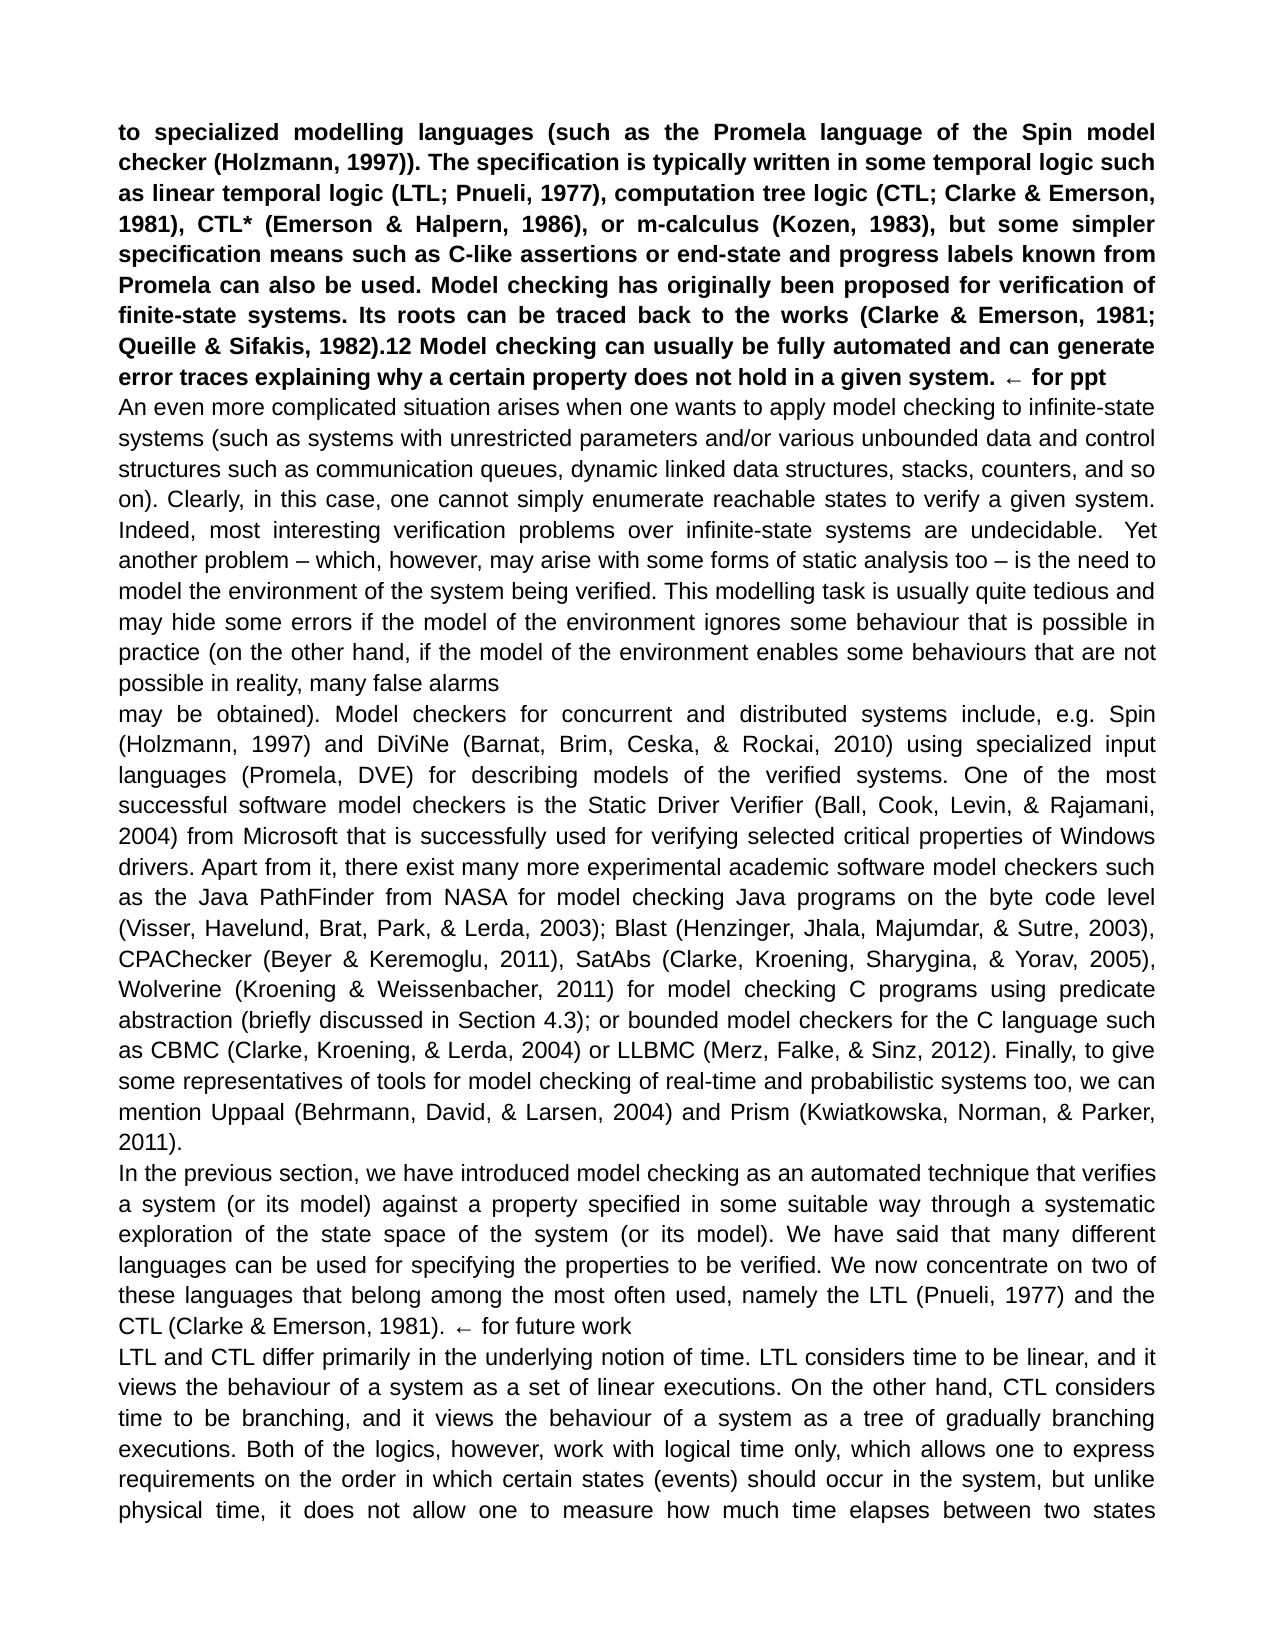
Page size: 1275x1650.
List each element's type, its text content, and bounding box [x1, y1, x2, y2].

text may be obtained). Model checkers for concurrent and distributed systems include, e.g. Spin (Holzmann, 1997) and DiViNe (Barnat, Brim, Ceska, & Rockai, 2010) using specialized input languages (Promela, DVE) for describing models of the verified systems. One of the most successful software model checkers is the Static Driver Verifier (Ball, Cook, Levin, & Rajamani, 2004) from Microsoft that is successfully used for verifying selected critical properties of Windows drivers. Apart from it, there exist many more experimental academic software model checkers such as the Java PathFinder from NASA for model checking Java programs on the byte code level (Visser, Havelund, Brat, Park, & Lerda, 2003); Blast (Henzinger, Jhala, Majumdar, & Sutre, 2003), CPAChecker (Beyer & Keremoglu, 2011), SatAbs (Clarke, Kroening, Sharygina, & Yorav, 2005), Wolverine (Kroening & Weissenbacher, 2011) for model checking C programs using predicate abstraction (briefly discussed in Section 4.3); or bounded model checkers for the C language such as CBMC (Clarke, Kroening, & Lerda, 2004) or LLBMC (Merz, Falke, & Sinz, 2012). Finally, to give some representatives of tools for model checking of real-time and probabilistic systems too, we can mention Uppaal (Behrmann, David, & Larsen, 2004) and Prism (Kwiatkowska, Norman, & Parker, 2011). [118, 700, 1157, 1156]
text to specialized modelling languages (such as the Promela language of the Spin model checker (Holzmann, 1997)). The specification is typically written in some temporal logic such as linear temporal logic (LTL; Pnueli, 1977), computation tree logic (CTL; Clarke & Emerson, 1981), CTL* (Emerson & Halpern, 1986), or m-calculus (Kozen, 1983), but some simpler specification means such as C-like assertions or end-state and progress labels known from Promela can also be used. Model checking has originally been proposed for verification of finite-state systems. Its roots can be traced back to the works (Clarke & Emerson, 1981; Queille & Sifakis, 1982).12 Model checking can usually be fully automated and can generate error traces explaining why a certain property does not hold in a given system. ← for ppt [118, 118, 1157, 390]
text In the previous section, we have introduced model checking as an automated technique that verifies a system (or its model) against a property specified in some suitable way through a systematic exploration of the state space of the system (or its model). We have said that many different languages can be used for specifying the properties to be verified. We now concentrate on two of these languages that belong among the most often used, namely the LTL (Pnueli, 1977) and the CTL (Clarke & Emerson, 1981). ← for future work [118, 1159, 1157, 1339]
text An even more complicated situation arises when one wants to apply model checking to infinite-state systems (such as systems with unrestricted parameters and/or various unbounded data and control structures such as communication queues, dynamic linked data structures, stacks, counters, and so on). Clearly, in this case, one cannot simply enumerate reachable states to verify a given system. Indeed, most interesting verification problems over infinite-state systems are undecidable. Yet another problem – which, however, may arise with some forms of static analysis too – is the need to model the environment of the system being verified. This modelling task is usually quite tedious and may hide some errors if the model of the environment ignores some behaviour that is possible in practice (on the other hand, if the model of the environment enables some behaviours that are not possible in reality, many false alarms [118, 394, 1157, 696]
text LTL and CTL differ primarily in the underlying notion of time. LTL considers time to be linear, and it views the behaviour of a system as a set of linear executions. On the other hand, CTL considers time to be branching, and it views the behaviour of a system as a tree of gradually branching executions. Both of the logics, however, work with logical time only, which allows one to express requirements on the order in which certain states (events) should occur in the system, but unlike physical time, it does not allow one to measure how much time elapses between two states [118, 1343, 1157, 1523]
